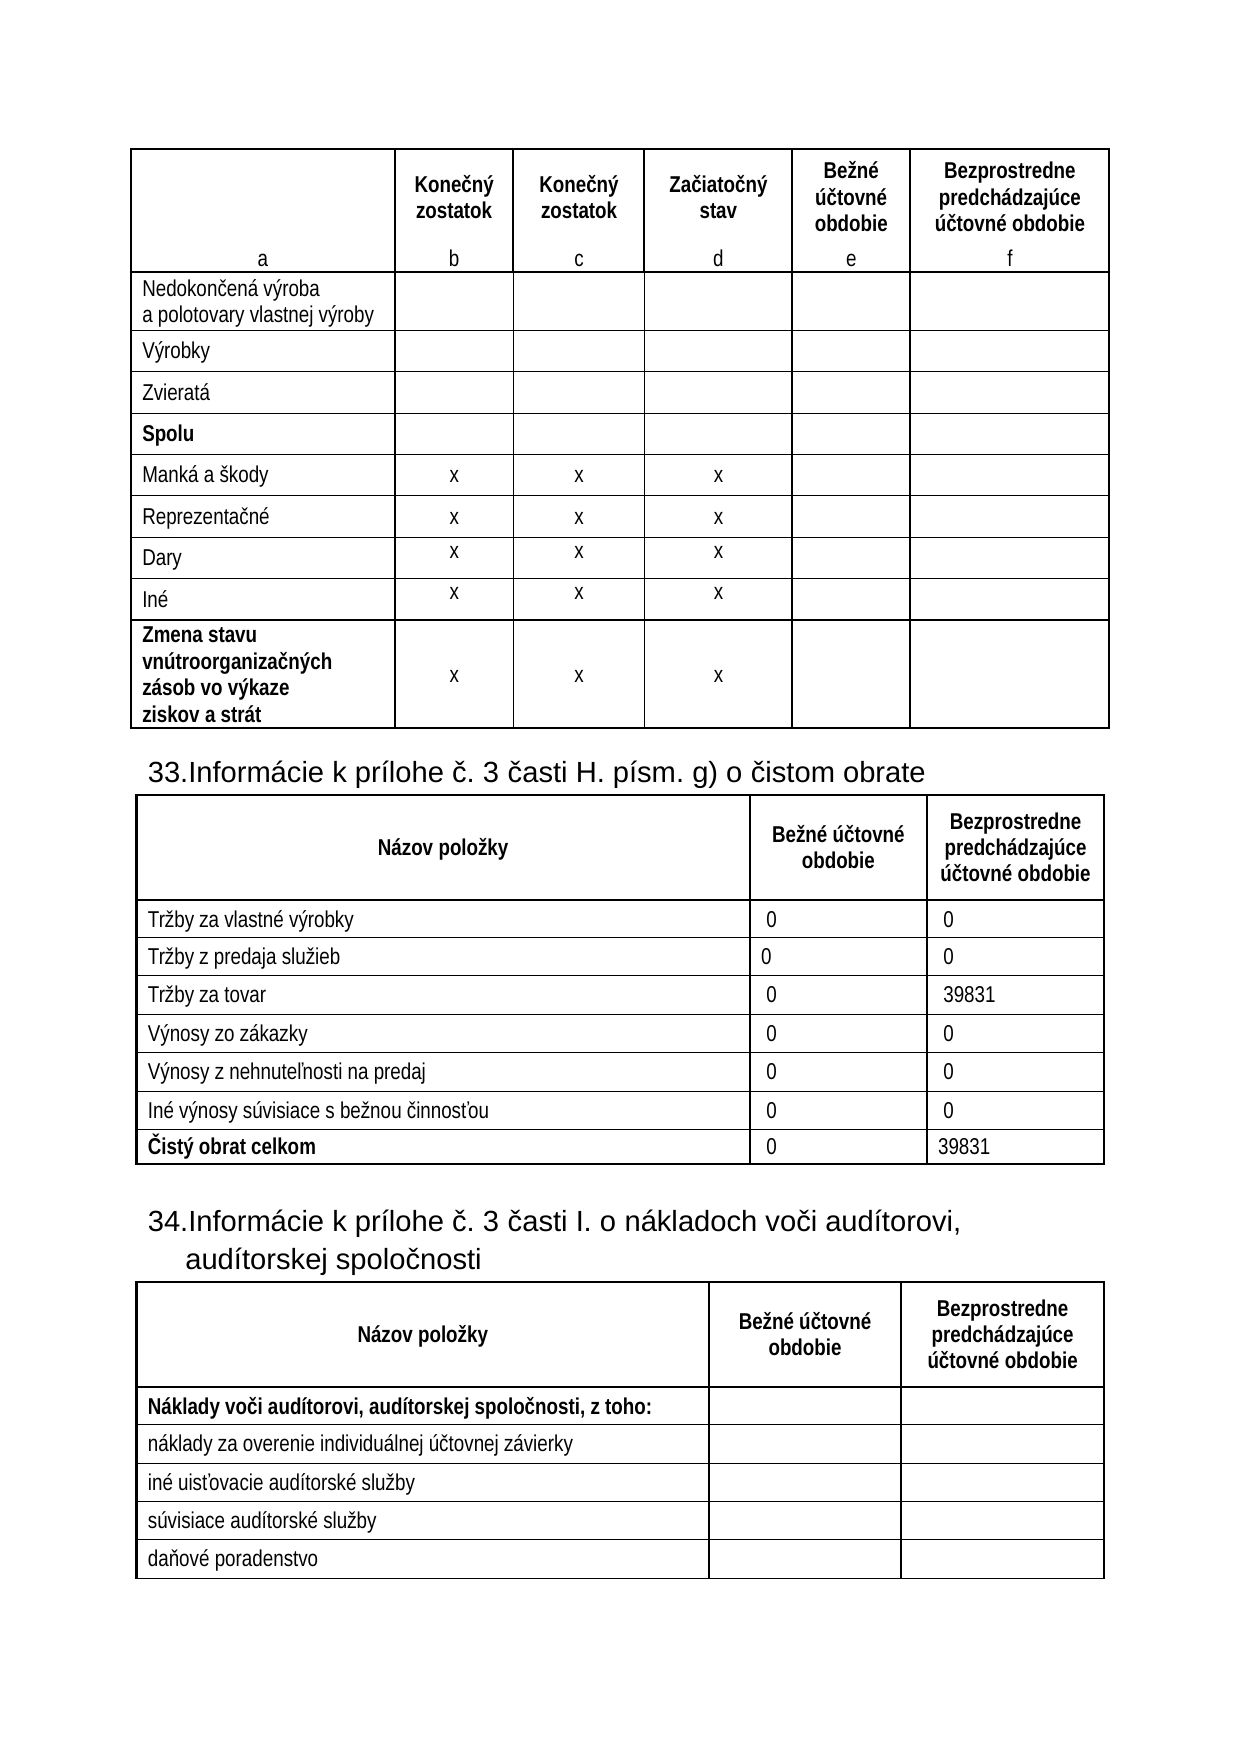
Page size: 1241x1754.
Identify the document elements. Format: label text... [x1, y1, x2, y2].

table_cell iné uisťovacie audítorské služby [138, 1464, 708, 1501]
table_cell [902, 1502, 1103, 1539]
table_cell Spolu [132, 414, 394, 454]
table_cell [793, 579, 909, 619]
table_cell [396, 372, 513, 413]
table_cell Tržby za vlastné výrobky [138, 901, 749, 937]
table_cell [911, 455, 1108, 495]
table_cell [911, 372, 1108, 413]
table_cell [793, 331, 909, 371]
table_cell daňové poradenstvo [138, 1540, 708, 1578]
table_cell Výrobky [132, 331, 394, 371]
table_cell 0 [751, 976, 926, 1014]
table_cell x [396, 496, 513, 537]
table_cell [645, 414, 791, 454]
table_cell [793, 538, 909, 578]
table_cell Iné výnosy súvisiace s bežnou činnosťou [138, 1092, 749, 1129]
table_cell [911, 538, 1108, 578]
table_cell x [645, 455, 791, 495]
table_cell Tržby z predaja služieb [138, 938, 749, 975]
table_cell x [645, 621, 791, 727]
table_cell 0 [751, 1130, 926, 1163]
table_cell [710, 1388, 900, 1424]
table_cell [793, 414, 909, 454]
table_cell 0 [751, 1053, 926, 1091]
table_cell náklady za overenie individuálnej účtovnej závierky [138, 1425, 708, 1462]
table_cell e [793, 245, 909, 271]
table_cell [396, 331, 513, 371]
table_cell [710, 1502, 900, 1539]
table_cell x [514, 621, 644, 727]
table_cell [793, 455, 909, 495]
table_cell b [396, 245, 512, 271]
table_cell [793, 372, 909, 413]
table_cell [793, 621, 909, 727]
table_cell 39831 [928, 976, 1103, 1014]
table_cell x [645, 579, 791, 619]
table_cell [645, 273, 791, 330]
table_header Bežné účtovné obdobie [751, 796, 926, 898]
table_cell a [132, 245, 394, 271]
title Informácie k prílohe č. 3 časti H. písm. g) o čistom obrate [148, 755, 1093, 789]
table_cell [710, 1464, 900, 1501]
table_cell x [514, 538, 644, 578]
table_cell [645, 372, 791, 413]
table_cell súvisiace audítorské služby [138, 1502, 708, 1539]
table_cell [396, 273, 513, 330]
table_cell x [396, 455, 513, 495]
title Informácie k prílohe č. 3 časti I. o nákladoch voči audítorovi, audítorskej spoločnosti [148, 1204, 1093, 1276]
table_cell 0 [928, 1053, 1103, 1091]
table_cell [911, 414, 1108, 454]
table_cell 39831 [928, 1130, 1103, 1163]
table_cell Náklady voči audítorovi, audítorskej spoločnosti, z toho: [138, 1388, 708, 1424]
table_cell [514, 273, 644, 330]
table_cell Manká a škody [132, 455, 394, 495]
table_cell 0 [751, 1015, 926, 1052]
table_cell Bezprostredne predchádzajúce účtovné obdobie [911, 150, 1108, 244]
table_cell Iné [132, 579, 394, 619]
table_cell [911, 621, 1108, 727]
table_cell [645, 331, 791, 371]
table_header Názov položky [138, 1283, 708, 1386]
table_cell x [514, 496, 644, 537]
table_cell [132, 150, 394, 244]
table_cell Reprezentačné [132, 496, 394, 537]
table_cell f [911, 245, 1108, 271]
table_cell Bežné účtovné obdobie [793, 150, 909, 244]
table_cell c [514, 245, 643, 271]
table_cell Začiatočný stav [645, 150, 791, 244]
table_cell [514, 331, 644, 371]
table_cell Tržby za tovar [138, 976, 749, 1014]
table_cell [710, 1540, 900, 1578]
table_cell x [396, 579, 513, 619]
table_cell d [645, 245, 791, 271]
table_cell 0 [928, 1015, 1103, 1052]
table_cell x [396, 538, 513, 578]
table_cell x [396, 621, 513, 727]
table_cell 0 [751, 1092, 926, 1129]
table_cell [514, 372, 644, 413]
table_header Bezprostredne predchádzajúce účtovné obdobie [902, 1283, 1103, 1386]
table_cell Výnosy z nehnuteľnosti na predaj [138, 1053, 749, 1091]
table_cell [710, 1425, 900, 1462]
table_cell [911, 331, 1108, 371]
table_cell [902, 1464, 1103, 1501]
table_header Bezprostredne predchádzajúce účtovné obdobie [928, 796, 1103, 898]
table_cell Zvieratá [132, 372, 394, 413]
table_header Bežné účtovné obdobie [710, 1283, 900, 1386]
table_cell [793, 273, 909, 330]
table_cell Čistý obrat celkom [138, 1130, 749, 1163]
table_cell x [514, 579, 644, 619]
table_cell Nedokončená výroba a polotovary vlastnej výroby [132, 273, 394, 330]
table_cell [396, 414, 513, 454]
table_cell x [645, 538, 791, 578]
table_cell [902, 1540, 1103, 1578]
table_cell [514, 414, 644, 454]
table_cell Konečný zostatok [396, 150, 512, 244]
table_header Názov položky [138, 796, 749, 898]
table_cell x [645, 496, 791, 537]
table_cell [793, 496, 909, 537]
table_cell [911, 579, 1108, 619]
table_cell [911, 496, 1108, 537]
table_cell 0 [751, 938, 926, 975]
table_cell [911, 273, 1108, 330]
table_cell 0 [928, 901, 1103, 937]
table_cell [902, 1425, 1103, 1462]
table_cell 0 [928, 1092, 1103, 1129]
table_cell 0 [751, 901, 926, 937]
table_cell Konečný zostatok [514, 150, 643, 244]
table_cell Dary [132, 538, 394, 578]
table_cell 0 [928, 938, 1103, 975]
table_cell [902, 1388, 1103, 1424]
table_cell Výnosy zo zákazky [138, 1015, 749, 1052]
table_cell x [514, 455, 644, 495]
table_cell Zmena stavu vnútroorganizačných zásob vo výkaze ziskov a strát [132, 621, 394, 727]
